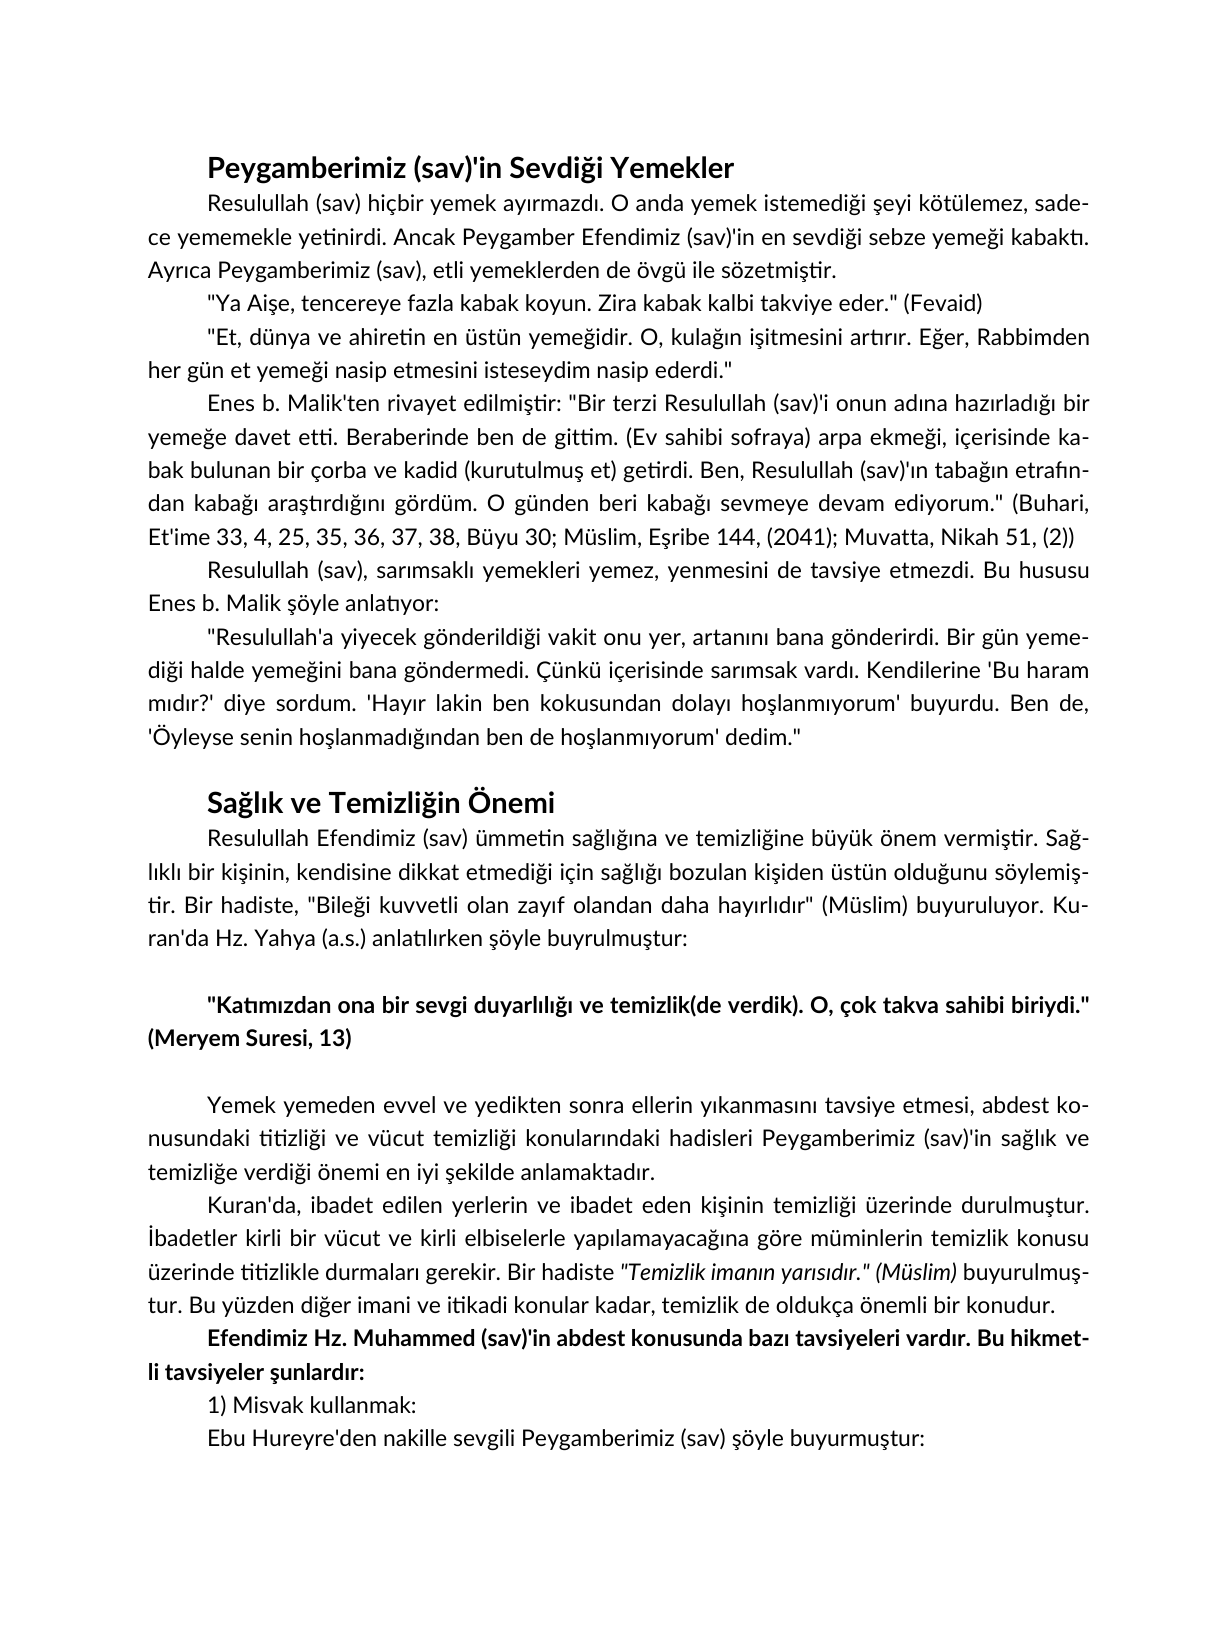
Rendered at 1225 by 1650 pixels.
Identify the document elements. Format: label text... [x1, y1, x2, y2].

text Enes b. Ma­lik'ten ri­va­yet edil­miş­tir: "Bir ter­zi Re­su­lul­lah (sav)'i onun adına ha­zır­la­dı­ğı bir ye­me­ğe da­vet et­ti. Be­ra­be­rin­de ben de git­tim. (Ev sa­hi­bi sof­ra­ya) ar­pa ek­me­ği, içe­ri­sin­de ka­bak bu­lu­nan bir çor­ba ve ka­did (ku­ru­tul­muş et) ge­tir­di. Ben, Re­su­lul­lah (sav)'ın ta­ba­ğın et­ra­fın­dan ka­ba­ğı araş­tır­dı­ğı­nı gör­düm. O gün­den be­ri ka­ba­ğı sev­me­ye de­vam edi­yo­rum." (Bu­ha­ri, Et'ime 33, 4, 25, 35, 36, 37, 38, Bü­yu 30; Müs­lim, Eş­ri­be 144, (2041); Mu­vat­ta, Ni­kah 51, (2)) [148, 385, 1090, 552]
text Ebu Hu­rey­re'den na­kil­le sev­gi­li Pey­gam­be­ri­miz (sav) şöy­le bu­yur­muş­tur: [148, 1420, 1090, 1453]
text Re­su­lul­lah (sav), sa­rım­sak­lı ye­mek­le­ri ye­mez, yen­me­si­ni de tav­si­ye et­mez­di. Bu hu­su­su Enes b. Ma­lik şöy­le an­la­tı­yor: [148, 552, 1090, 618]
text Sağ­lık ve Te­miz­li­ğin Öne­mi [148, 785, 1090, 820]
text Efen­di­miz Hz. Mu­ham­med (sav)'in ab­dest ko­nu­sun­da ba­zı tav­si­ye­le­ri var­dır. Bu hik­met­li tav­si­ye­le­r şun­lar­dır: [148, 1320, 1090, 1387]
text Ye­mek ye­me­den ev­vel ve ye­dik­ten son­ra el­le­rin yı­kan­ma­sı­nı tav­si­ye et­me­si, ab­dest ko­nu­sun­da­ki ti­tiz­li­ği ve vü­cut te­miz­li­ği ko­nu­la­rın­da­ki ha­dis­le­ri Pey­gam­be­ri­miz (sav)'in sağ­lık ve te­miz­li­ğe ver­di­ği öne­mi en iyi şe­kil­de an­la­mak­ta­dır. [148, 1087, 1090, 1187]
text "Ya Ai­şe, ten­ce­re­ye faz­la ka­bak ko­yun. Zi­ra ka­bak kal­bi tak­vi­ye eder." (Fe­va­id) [148, 285, 1090, 318]
text "Ka­tı­mız­dan ona bir sev­gi du­yar­lı­lı­ğı ve te­miz­lik(de ver­dik). O, çok tak­va sa­hi­bi bi­riy­di." (Mer­yem Su­re­si, 13) [148, 987, 1090, 1053]
text Re­su­lul­lah Efen­di­miz (sav) üm­me­tin sağ­lı­ğı­na ve te­miz­li­ği­ne bü­yük önem ver­miş­tir. Sağ­lık­lı bir ki­şi­nin, ken­di­si­ne dik­kat et­me­di­ği için sağ­lı­ğı bo­zu­lan ki­şi­den üs­tün ol­du­ğu­nu söy­le­miş­tir. Bir ha­dis­te, "Bi­le­ği kuv­vet­li olan za­yıf olan­dan da­ha ha­yır­lı­dır" (Müs­lim) bu­yu­ru­lu­yor. Ku­ran'da Hz. Yah­ya (a.s.) an­la­tı­lır­ken şöy­le bu­yrul­muş­tur: [148, 820, 1090, 953]
text 1) Mis­vak kul­lan­mak: [148, 1387, 1090, 1420]
text "Re­su­lul­lah'a yi­ye­cek gön­de­ril­di­ği va­kit onu yer, ar­ta­nı­nı ba­na gön­de­rir­di. Bir gün ye­me­di­ği hal­de ye­me­ği­ni ba­na gön­der­me­di. Çün­kü içe­ri­sin­de sa­rım­sak var­dı. Ken­di­le­ri­ne 'Bu ha­ram mı­dır?' di­ye sor­dum. 'Ha­yır la­kin ben ko­ku­sun­dan do­la­yı hoş­lan­mı­yo­rum' bu­yur­du. Ben de, 'Öy­ley­se se­nin hoş­lan­ma­dı­ğın­dan ben de hoş­lan­mı­yo­rum' de­dim." [148, 618, 1090, 752]
text "Et, dün­ya ve ahi­re­tin en üs­tün ye­me­ği­dir. O, ku­la­ğın işit­me­si­ni ar­tı­rır. Eğer, Rab­bim­den her­ gün et ye­me­ği na­sip et­me­si­ni is­te­sey­dim na­sip eder­di." [148, 318, 1090, 385]
text Ku­ran'da, iba­det edi­len yer­le­rin ve iba­det ede­n ki­şi­nin te­miz­li­ği üze­rin­de du­rul­muş­tur. İba­det­ler kir­li bir vü­cut ve kir­li el­bi­se­ler­le ya­pı­la­ma­ya­ca­ğı­na gö­re mü­min­le­rin te­miz­lik ko­nu­su üze­rin­de ti­tiz­lik­le dur­ma­la­rı ge­re­kir. Bir ha­dis­te "Te­miz­lik ima­nın ya­rı­sı­dır." (Müs­lim) bu­yu­rul­muş­tur. Bu yüz­den di­ğer ima­ni ve iti­ka­di ko­nu­lar ka­dar, te­miz­lik de ol­duk­ça önem­li bir ko­nu­dur. [148, 1187, 1090, 1320]
text Pey­gam­be­ri­miz (sav)'in Sev­di­ği Ye­mek­ler [148, 150, 1090, 185]
text Re­su­lul­lah (sav) hiç­bir ye­mek ayır­maz­dı. O an­da ye­mek is­te­me­di­ği şe­yi kö­tü­le­mez, sa­de­ce ye­me­mek­le ye­ti­nir­di. An­cak Pey­gam­ber Efen­di­miz (sav)'in en sev­di­ği seb­ze ye­me­ği ka­bak­tı. Ay­rı­ca Pey­gam­be­ri­miz (sav), et­li ye­mek­ler­den de öv­gü ile sö­zet­miş­tir. [148, 185, 1090, 285]
